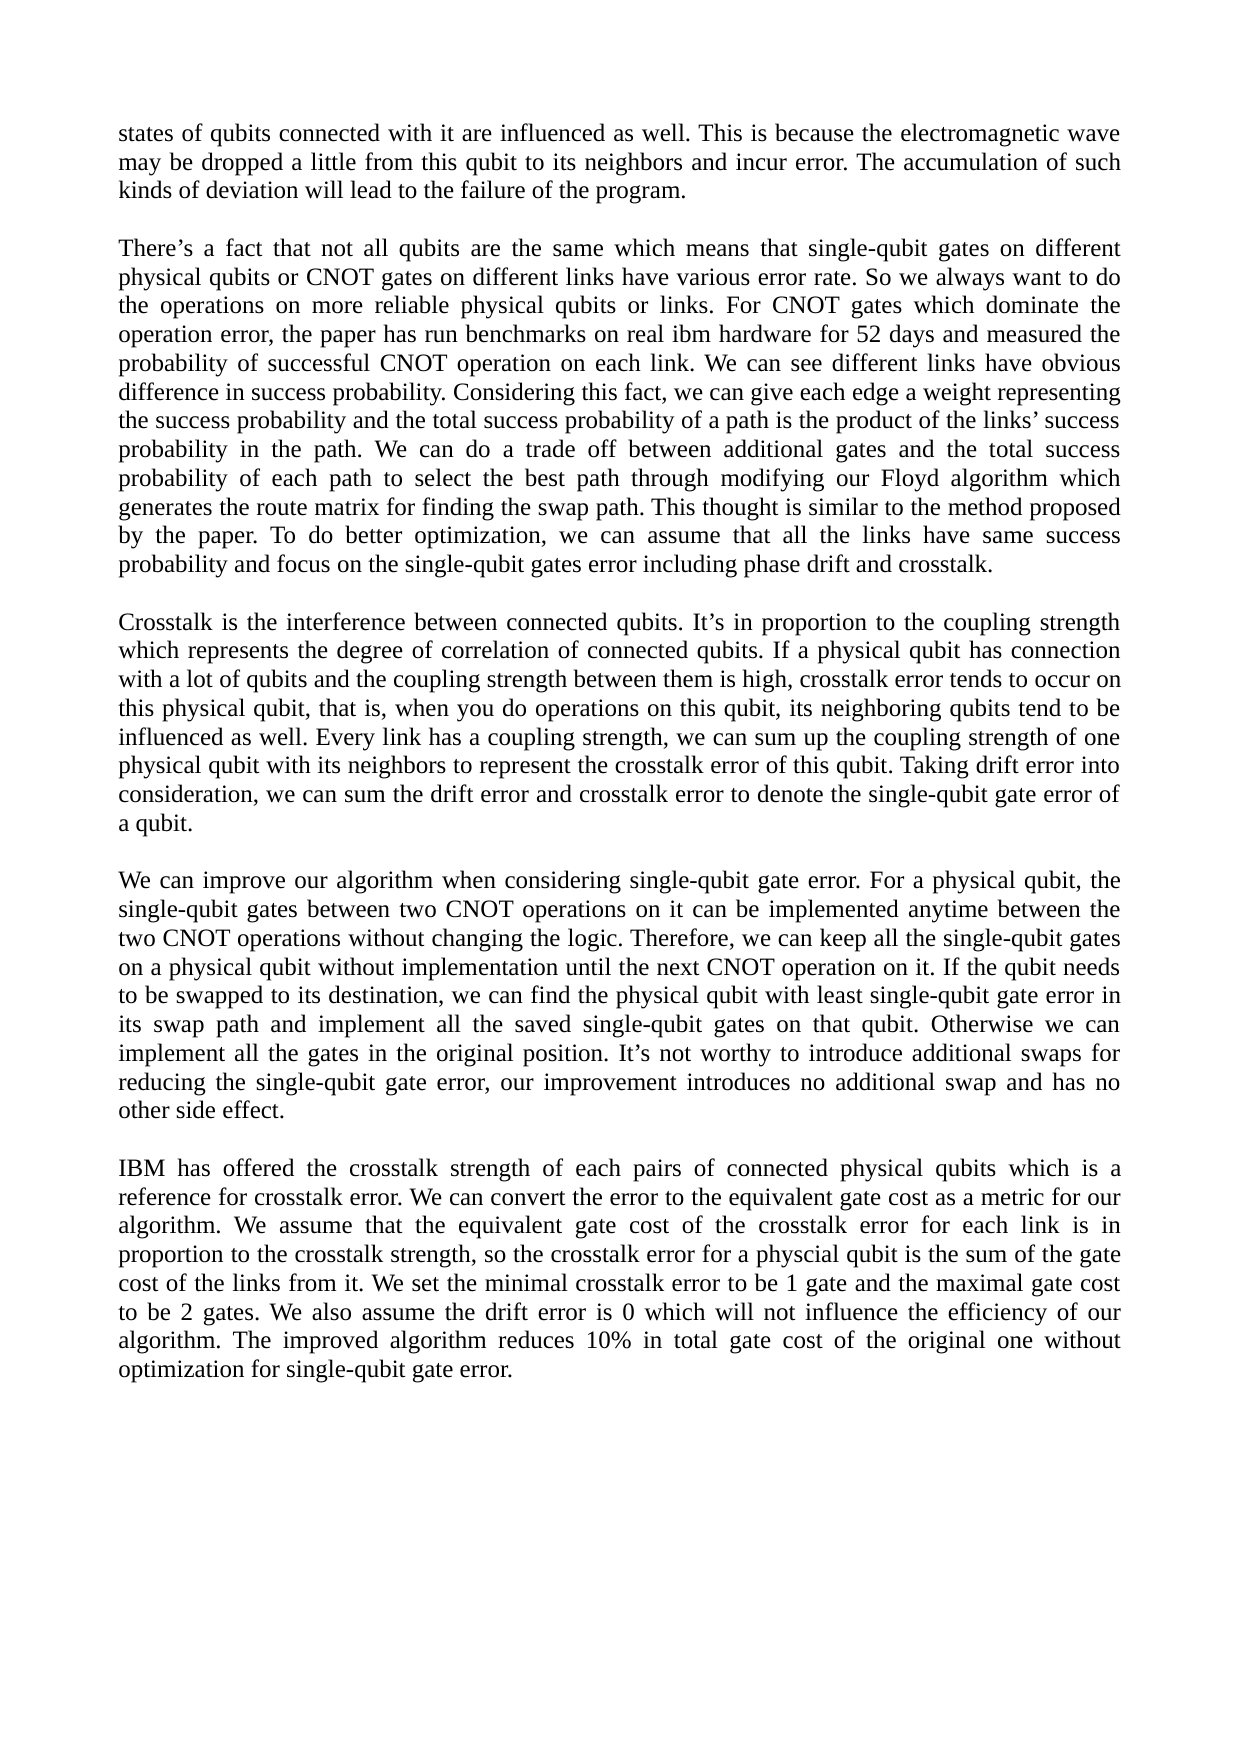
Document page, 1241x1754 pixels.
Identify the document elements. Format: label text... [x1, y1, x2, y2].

text Crosstalk is the interference between connected qubits. It’s in proportion to the coupling strength which represents the degree of correlation of connected qubits. If a physical qubit has connection with a lot of qubits and the coupling strength between them is high, crosstalk error tends to occur on this physical qubit, that is, when you do operations on this qubit, its neighboring qubits tend to be influenced as well. Every link has a coupling strength, we can sum up the coupling strength of one physical qubit with its neighbors to represent the crosstalk error of this qubit. Taking drift error into consideration, we can sum the drift error and crosstalk error to denote the single-qubit gate error of a qubit. [118, 607, 1122, 837]
text There’s a fact that not all qubits are the same which means that single-qubit gates on different physical qubits or CNOT gates on different links have various error rate. So we always want to do the operations on more reliable physical qubits or links. For CNOT gates which dominate the operation error, the paper has run benchmarks on real ibm hardware for 52 days and measured the probability of successful CNOT operation on each link. We can see different links have obvious difference in success probability. Considering this fact, we can give each edge a weight representing the success probability and the total success probability of a path is the product of the links’ success probability in the path. We can do a trade off between additional gates and the total success probability of each path to select the best path through modifying our Floyd algorithm which generates the route matrix for finding the swap path. This thought is similar to the method proposed by the paper. To do better optimization, we can assume that all the links have same success probability and focus on the single-qubit gates error including phase drift and crosstalk. [118, 233, 1122, 578]
text IBM has offered the crosstalk strength of each pairs of connected physical qubits which is a reference for crosstalk error. We can convert the error to the equivalent gate cost as a metric for our algorithm. We assume that the equivalent gate cost of the crosstalk error for each link is in proportion to the crosstalk strength, so the crosstalk error for a physcial qubit is the sum of the gate cost of the links from it. We set the minimal crosstalk error to be 1 gate and the maximal gate cost to be 2 gates. We also assume the drift error is 0 which will not influence the efficiency of our algorithm. The improved algorithm reduces 10% in total gate cost of the original one without optimization for single-qubit gate error. [118, 1153, 1122, 1383]
text states of qubits connected with it are influenced as well. This is because the electromagnetic wave may be dropped a little from this qubit to its neighbors and incur error. The accumulation of such kinds of deviation will lead to the failure of the program. [118, 118, 1122, 204]
text We can improve our algorithm when considering single-qubit gate error. For a physical qubit, the single-qubit gates between two CNOT operations on it can be implemented anytime between the two CNOT operations without changing the logic. Therefore, we can keep all the single-qubit gates on a physical qubit without implementation until the next CNOT operation on it. If the qubit needs to be swapped to its destination, we can find the physical qubit with least single-qubit gate error in its swap path and implement all the saved single-qubit gates on that qubit. Otherwise we can implement all the gates in the original position. It’s not worthy to introduce additional swaps for reducing the single-qubit gate error, our improvement introduces no additional swap and has no other side effect. [118, 866, 1122, 1124]
